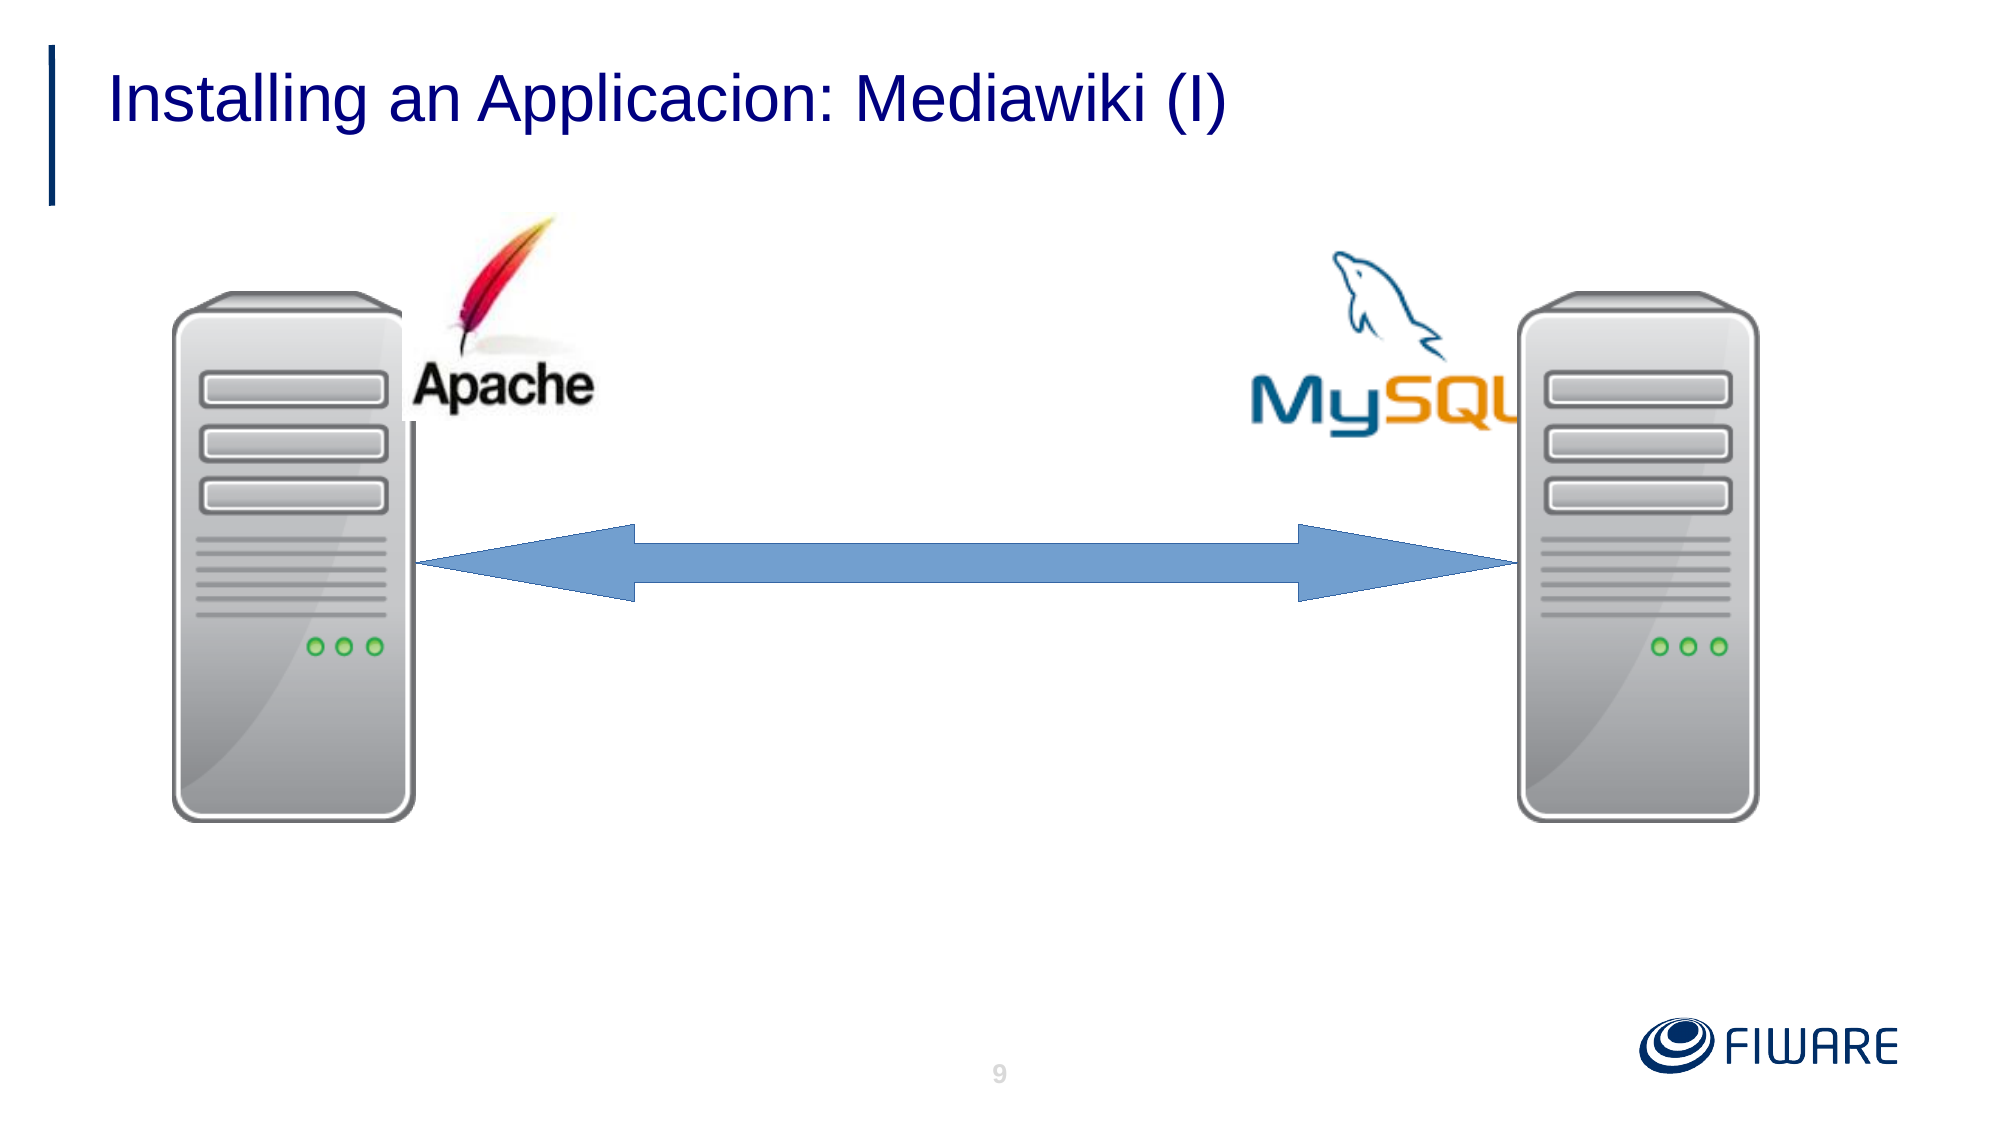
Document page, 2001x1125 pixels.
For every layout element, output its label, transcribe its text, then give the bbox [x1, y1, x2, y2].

picture [172, 212, 616, 823]
picture [1635, 1012, 1905, 1077]
text_box [415, 524, 1518, 602]
picture [1241, 243, 1760, 823]
title Installing an Applicacion: Mediawiki (I) [92, 47, 1704, 201]
slide_number [887, 1042, 1113, 1103]
